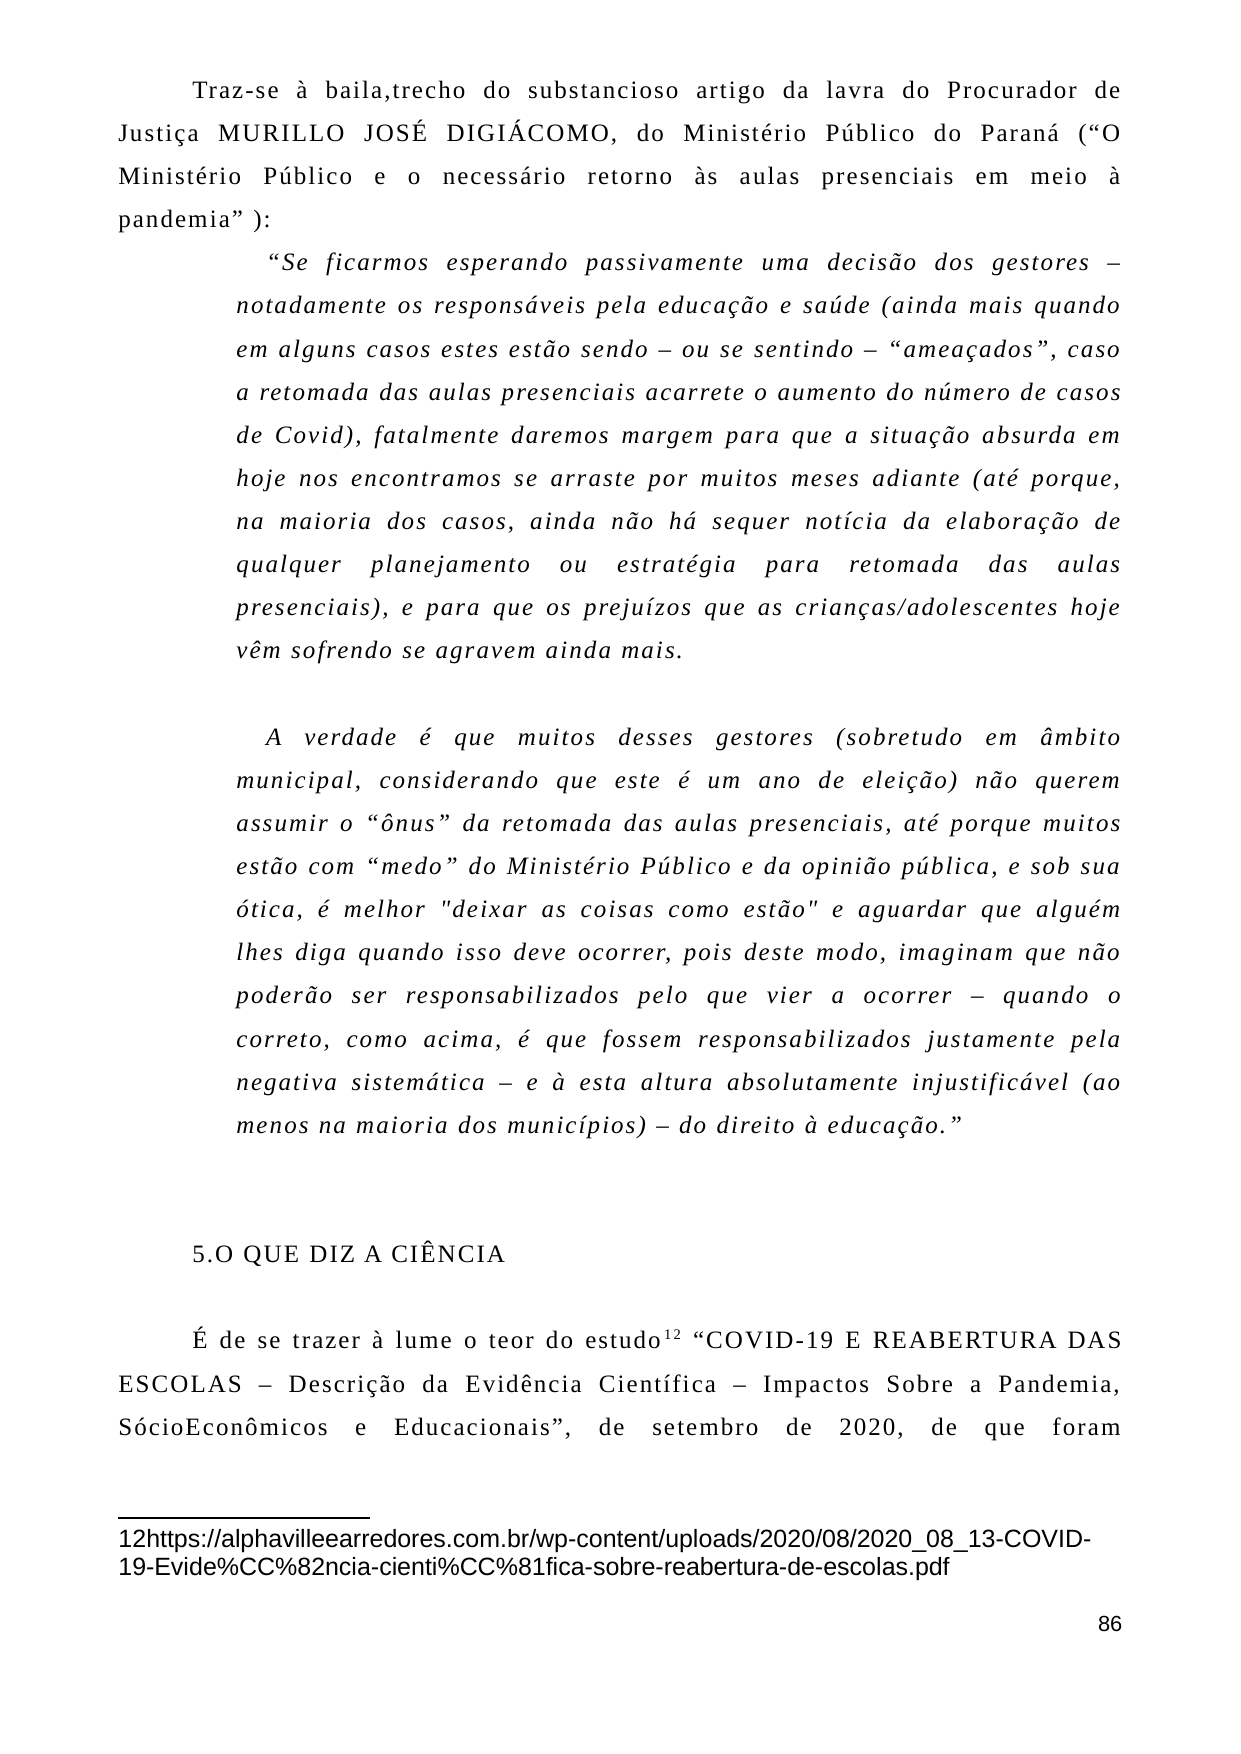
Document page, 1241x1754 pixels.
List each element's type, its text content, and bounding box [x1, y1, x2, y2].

text Traz-se à baila,trecho do substancioso artigo da lavra do Procurador de Justiça MURILLO JOSÉ DIGIÁCOMO, do Ministério Público do Paraná (“O Ministério Público e o necessário retorno às aulas presenciais em meio à pandemia” ): [118, 75, 1122, 233]
text “Se ficarmos esperando passivamente uma decisão dos gestores – notadamente os responsáveis pela educação e saúde (ainda mais quando em alguns casos estes estão sendo – ou se sentindo – “ameaçados”, caso a retomada das aulas presenciais acarrete o aumento do número de casos de Covid), fatalmente daremos margem para que a situação absurda em hoje nos encontramos se arraste por muitos meses adiante (até porque, na maioria dos casos, ainda não há sequer notícia da elaboração de qualquer planejamento ou estratégia para retomada das aulas presenciais), e para que os prejuízos que as crianças/adolescentes hoje vêm sofrendo se agravem ainda mais. [236, 247, 1122, 664]
text https://alphavilleearredores.com.br/wp-content/uploads/2020/08/2020_08_13-COVID-19-Evide%CC%82ncia-cienti%CC%81fica-sobre-reabertura-de-escolas.pdf [118, 1524, 1122, 1581]
text É de se trazer à lume o teor do estudo “COVID-19 E REABERTURA DAS ESCOLAS – Descrição da Evidência Científica – Impactos Sobre a Pandemia, SócioEconômicos e Educacionais”, de setembro de 2020, de que foram [118, 1326, 1122, 1441]
text 5.O QUE DIZ A CIÊNCIA [118, 1239, 1122, 1268]
text A verdade é que muitos desses gestores (sobretudo em âmbito municipal, considerando que este é um ano de eleição) não querem assumir o “ônus” da retomada das aulas presenciais, até porque muitos estão com “medo” do Ministério Público e da opinião pública, e sob sua ótica, é melhor "deixar as coisas como estão" e aguardar que alguém lhes diga quando isso deve ocorrer, pois deste modo, imaginam que não poderão ser responsabilizados pelo que vier a ocorrer – quando o correto, como acima, é que fossem responsabilizados justamente pela negativa sistemática – e à esta altura absolutamente injustificável (ao menos na maioria dos municípios) – do direito à educação.” [236, 722, 1122, 1139]
